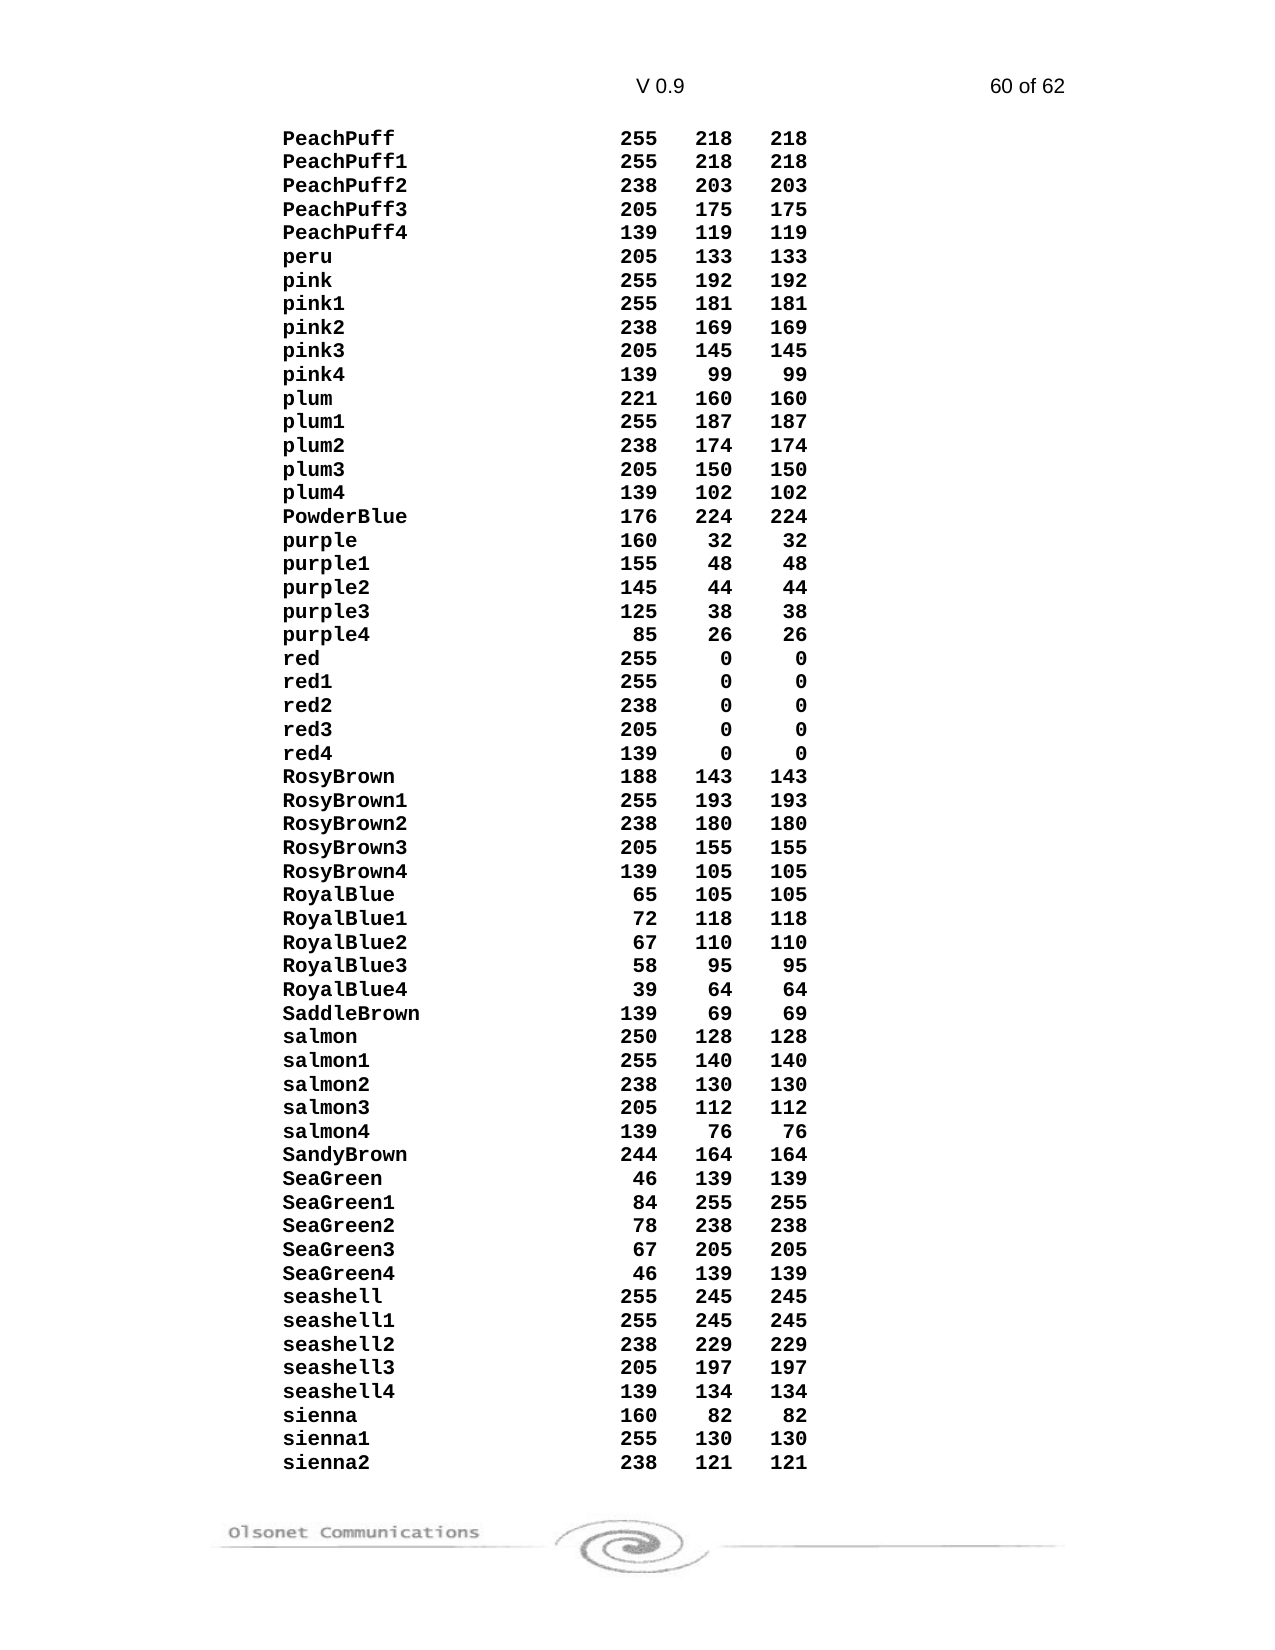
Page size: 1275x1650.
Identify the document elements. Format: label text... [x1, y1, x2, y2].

text seashell2 238 229 229 [282, 1334, 1065, 1357]
text SaddleBrown 139 69 69 [282, 1003, 1065, 1026]
text red 255 0 0 [282, 648, 1065, 672]
text SeaGreen1 84 255 255 [282, 1192, 1065, 1215]
text RosyBrown3 205 155 155 [282, 837, 1065, 861]
text pink 255 192 192 [282, 269, 1065, 293]
text salmon3 205 112 112 [282, 1097, 1065, 1121]
text PeachPuff1 255 218 218 [282, 151, 1065, 175]
text plum2 238 174 174 [282, 435, 1065, 459]
text RosyBrown4 139 105 105 [282, 861, 1065, 884]
text salmon1 255 140 140 [282, 1050, 1065, 1073]
text pink4 139 99 99 [282, 364, 1065, 388]
picture [210, 1504, 1065, 1596]
text RoyalBlue2 67 110 110 [282, 932, 1065, 955]
text sienna2 238 121 121 [282, 1452, 1065, 1476]
text plum3 205 150 150 [282, 459, 1065, 482]
text purple2 145 44 44 [282, 577, 1065, 601]
text SeaGreen3 67 205 205 [282, 1239, 1065, 1263]
text RosyBrown1 255 193 193 [282, 790, 1065, 813]
text SeaGreen 46 139 139 [282, 1168, 1065, 1192]
text RosyBrown 188 143 143 [282, 766, 1065, 790]
text RoyalBlue3 58 95 95 [282, 955, 1065, 979]
text plum1 255 187 187 [282, 411, 1065, 435]
text SandyBrown 244 164 164 [282, 1144, 1065, 1168]
text purple4 85 26 26 [282, 624, 1065, 648]
text salmon2 238 130 130 [282, 1073, 1065, 1097]
text purple3 125 38 38 [282, 601, 1065, 624]
text seashell3 205 197 197 [282, 1357, 1065, 1381]
text red1 255 0 0 [282, 672, 1065, 695]
text purple1 155 48 48 [282, 553, 1065, 577]
text plum4 139 102 102 [282, 482, 1065, 506]
text SeaGreen4 46 139 139 [282, 1263, 1065, 1286]
text pink3 205 145 145 [282, 341, 1065, 364]
text PeachPuff2 238 203 203 [282, 175, 1065, 199]
text PeachPuff 255 218 218 [282, 128, 1065, 151]
text salmon4 139 76 76 [282, 1121, 1065, 1144]
text red2 238 0 0 [282, 695, 1065, 719]
text peru 205 133 133 [282, 246, 1065, 269]
text seashell1 255 245 245 [282, 1310, 1065, 1334]
text RoyalBlue 65 105 105 [282, 884, 1065, 908]
text RoyalBlue1 72 118 118 [282, 908, 1065, 932]
text pink2 238 169 169 [282, 317, 1065, 341]
text seashell4 139 134 134 [282, 1381, 1065, 1404]
text RosyBrown2 238 180 180 [282, 813, 1065, 837]
text PeachPuff3 205 175 175 [282, 199, 1065, 222]
text plum 221 160 160 [282, 388, 1065, 411]
text sienna 160 82 82 [282, 1404, 1065, 1428]
text PowderBlue 176 224 224 [282, 506, 1065, 530]
text SeaGreen2 78 238 238 [282, 1215, 1065, 1239]
text seashell 255 245 245 [282, 1286, 1065, 1310]
text RoyalBlue4 39 64 64 [282, 979, 1065, 1003]
text salmon 250 128 128 [282, 1026, 1065, 1050]
text purple 160 32 32 [282, 530, 1065, 553]
text sienna1 255 130 130 [282, 1428, 1065, 1452]
text red3 205 0 0 [282, 719, 1065, 742]
text red4 139 0 0 [282, 742, 1065, 766]
text pink1 255 181 181 [282, 293, 1065, 317]
text PeachPuff4 139 119 119 [282, 222, 1065, 246]
